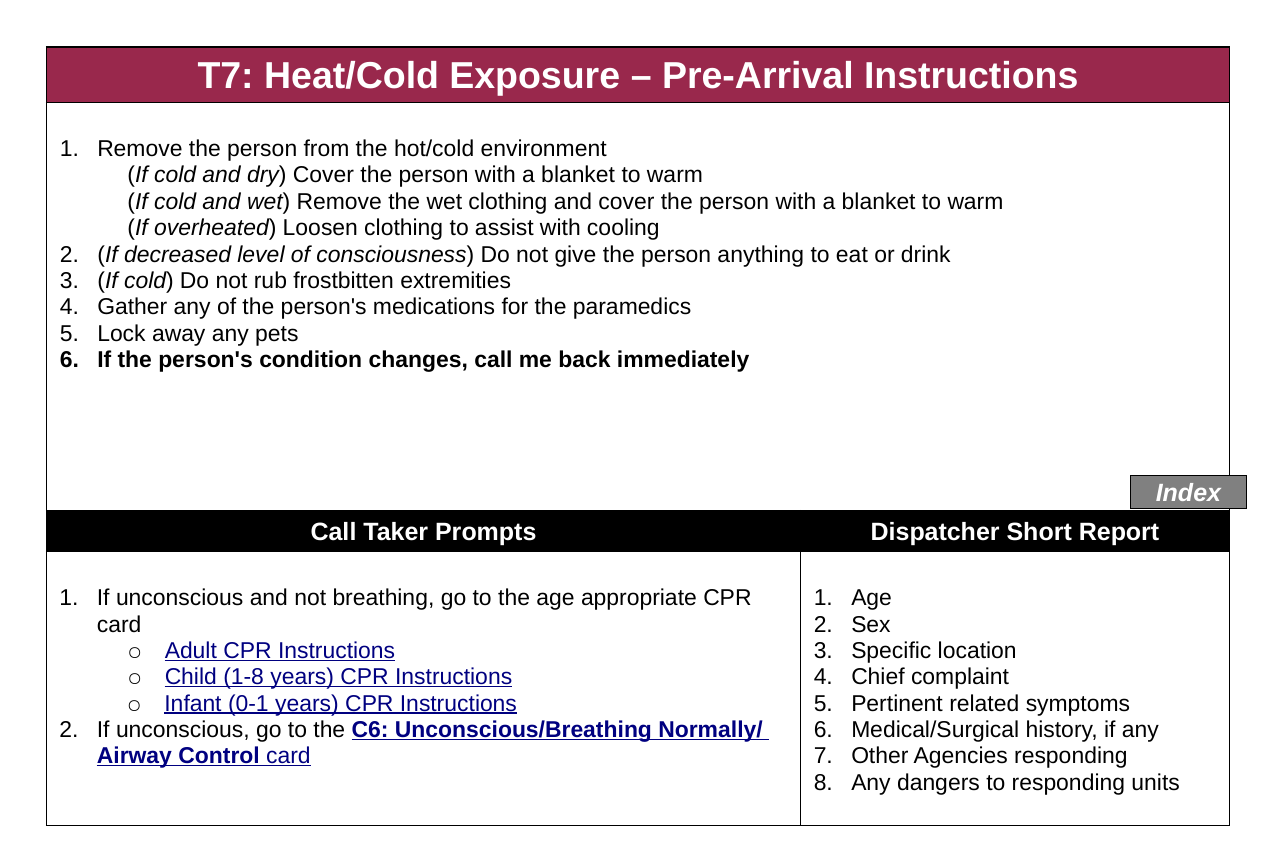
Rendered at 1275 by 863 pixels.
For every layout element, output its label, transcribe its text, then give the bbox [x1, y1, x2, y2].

table_cell If unconscious and not breathing, go to the age appropriate CPR card Adult CPR Instructions Child (1-8 years) CPR Instructions Infant (0-1 years) CPR Instructions If unconscious, go to the C6: Unconscious/Breathing Normally/ Airway Control card [47, 552, 800, 825]
table_cell Call Taker Prompts [47, 511, 800, 551]
table_cell Remove the person from the hot/cold environment (If cold and dry) Cover the person with a blanket to warm (If cold and wet) Remove the wet clothing and cover the person with a blanket to warm (If overheated) Loosen clothing to assist with cooling (If decreased level of consciousness) Do not give the person anything to eat or drink (If cold) Do not rub frostbitten extremities Gather any of the person's medications for the paramedics Lock away any pets If the person's condition changes, call me back immediately [47, 103, 1229, 510]
table_cell Dispatcher Short Report [801, 511, 1229, 551]
table_header T7: Heat/Cold Exposure – Pre-Arrival Instructions [47, 48, 1229, 102]
table_cell Age Sex Specific location Chief complaint Pertinent related symptoms Medical/Surgical history, if any Other Agencies responding Any dangers to responding units [801, 552, 1229, 825]
